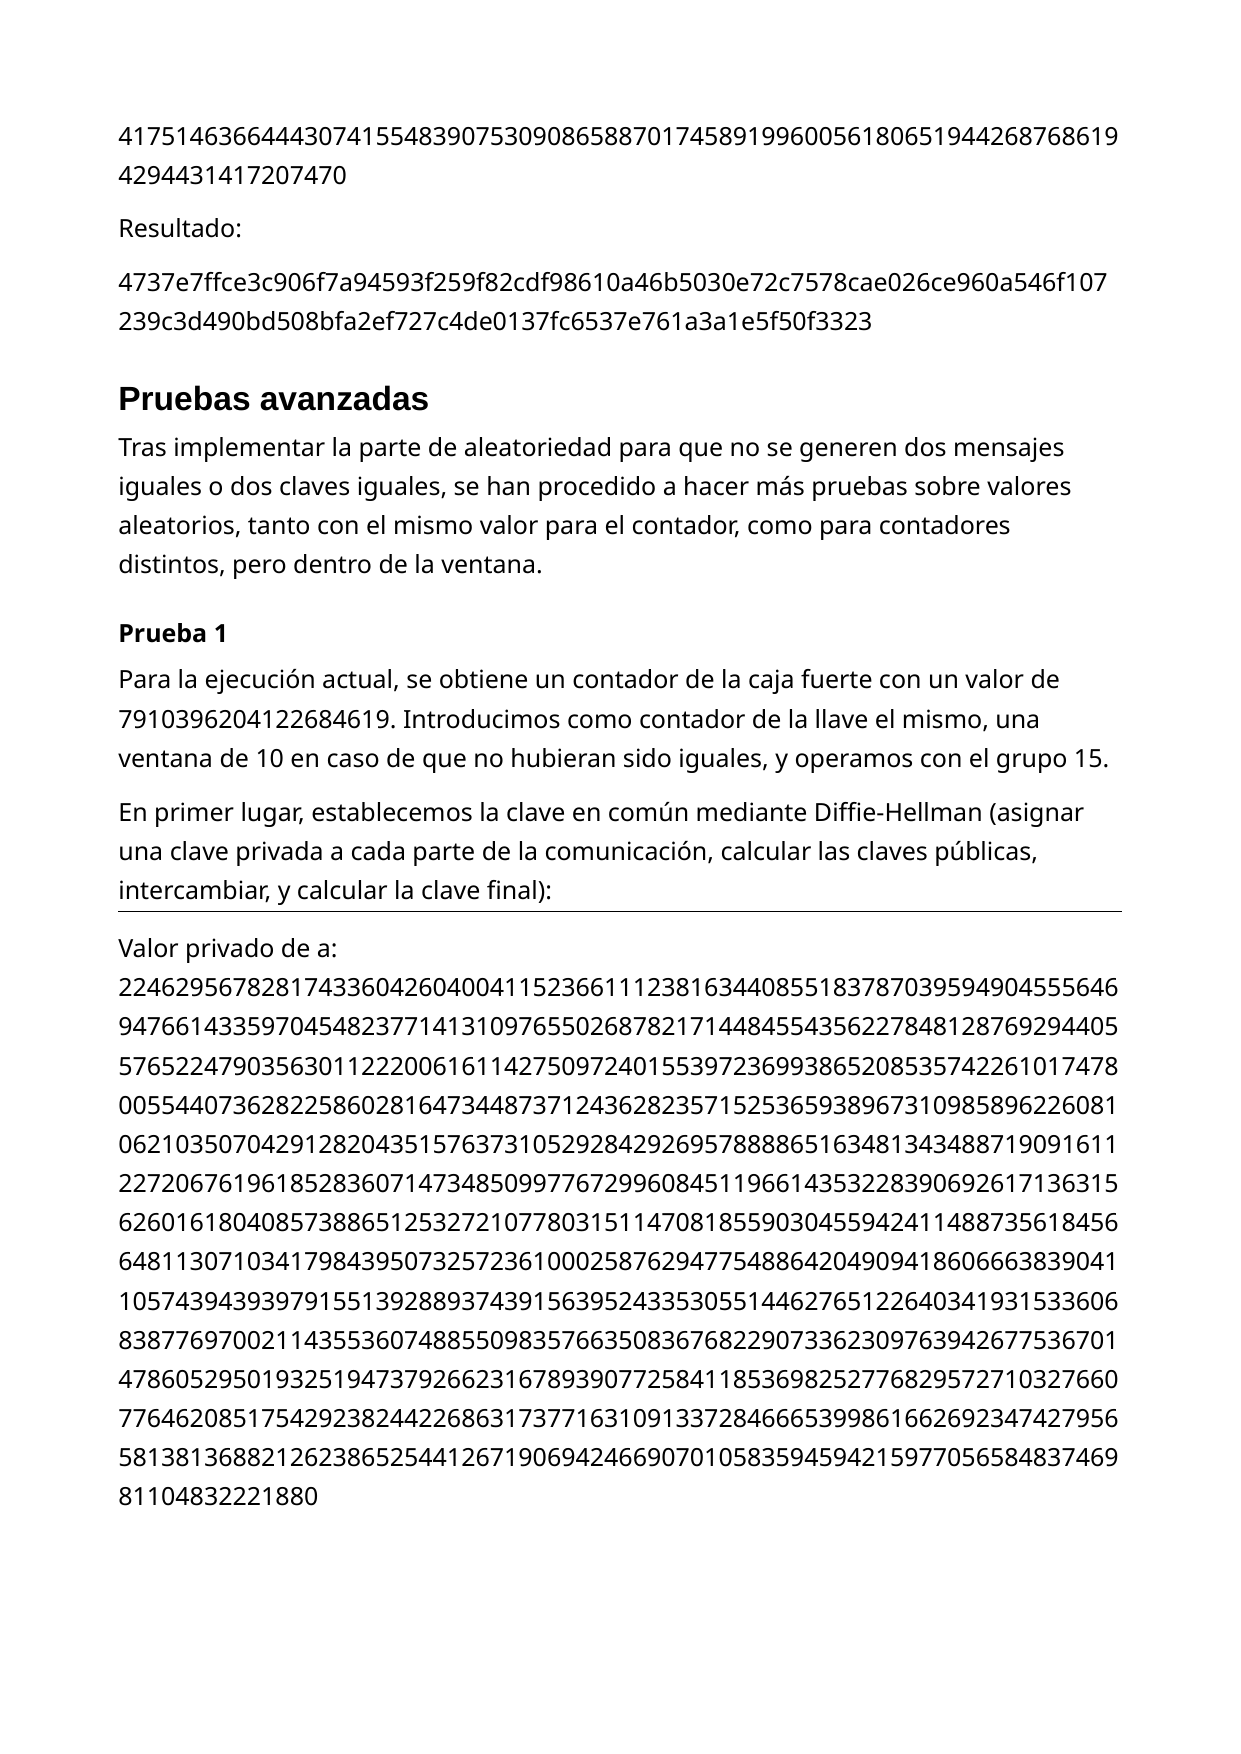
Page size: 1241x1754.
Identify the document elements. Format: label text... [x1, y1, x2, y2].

text Para la ejecución actual, se obtiene un contador de la caja fuerte con un valor de 7910396204122684619. Introducimos como contador de la llave el mismo, una ventana de 10 en caso de que no hubieran sido iguales, y operamos con el grupo 15. [118, 662, 1122, 774]
subtitle Prueba 1 [118, 616, 1122, 649]
text 4737e7ffce3c906f7a94593f259f82cdf98610a46b5030e72c7578cae026ce960a546f107239c3d490bd508bfa2ef727c4de0137fc6537e761a3a1e5f50f3323 [118, 265, 1122, 338]
text Resultado: [118, 211, 1122, 245]
subtitle Pruebas avanzadas [118, 378, 1122, 417]
text Valor privado de a: 224629567828174336042604004115236611123816344085518378703959490455564694766143359704548237714131097655026878217144845543562278481287692944055765224790356301122200616114275097240155397236993865208535742261017478005544073628225860281647344873712436282357152536593896731098589622608106210350704291282043515763731052928429269578888651634813434887190916112272067619618528360714734850997767299608451196614353228390692617136315626016180408573886512532721077803151147081855903045594241148873561845664811307103417984395073257236100025876294775488642049094186066638390411057439439397915513928893743915639524335305514462765122640341931533606838776970021143553607488550983576635083676822907336230976394267753670147860529501932519473792662316789390772584118536982527768295727103276607764620851754292382442268631737716310913372846665399861662692347427956581381368821262386525441267190694246690701058359459421597705658483746981104832221880 [118, 931, 1122, 1513]
text En primer lugar, establecemos la clave en común mediante Diffie-Hellman (asignar una clave privada a cada parte de la comunicación, calcular las claves públicas, intercambiar, y calcular la clave final): [118, 794, 1122, 911]
text 41751463664443074155483907530908658870174589199600561806519442687686194294431417207470 [118, 118, 1122, 191]
text Tras implementar la parte de aleatoriedad para que no se generen dos mensajes iguales o dos claves iguales, se han procedido a hacer más pruebas sobre valores aleatorios, tanto con el mismo valor para el contador, como para contadores distintos, pero dentro de la ventana. [118, 430, 1122, 581]
